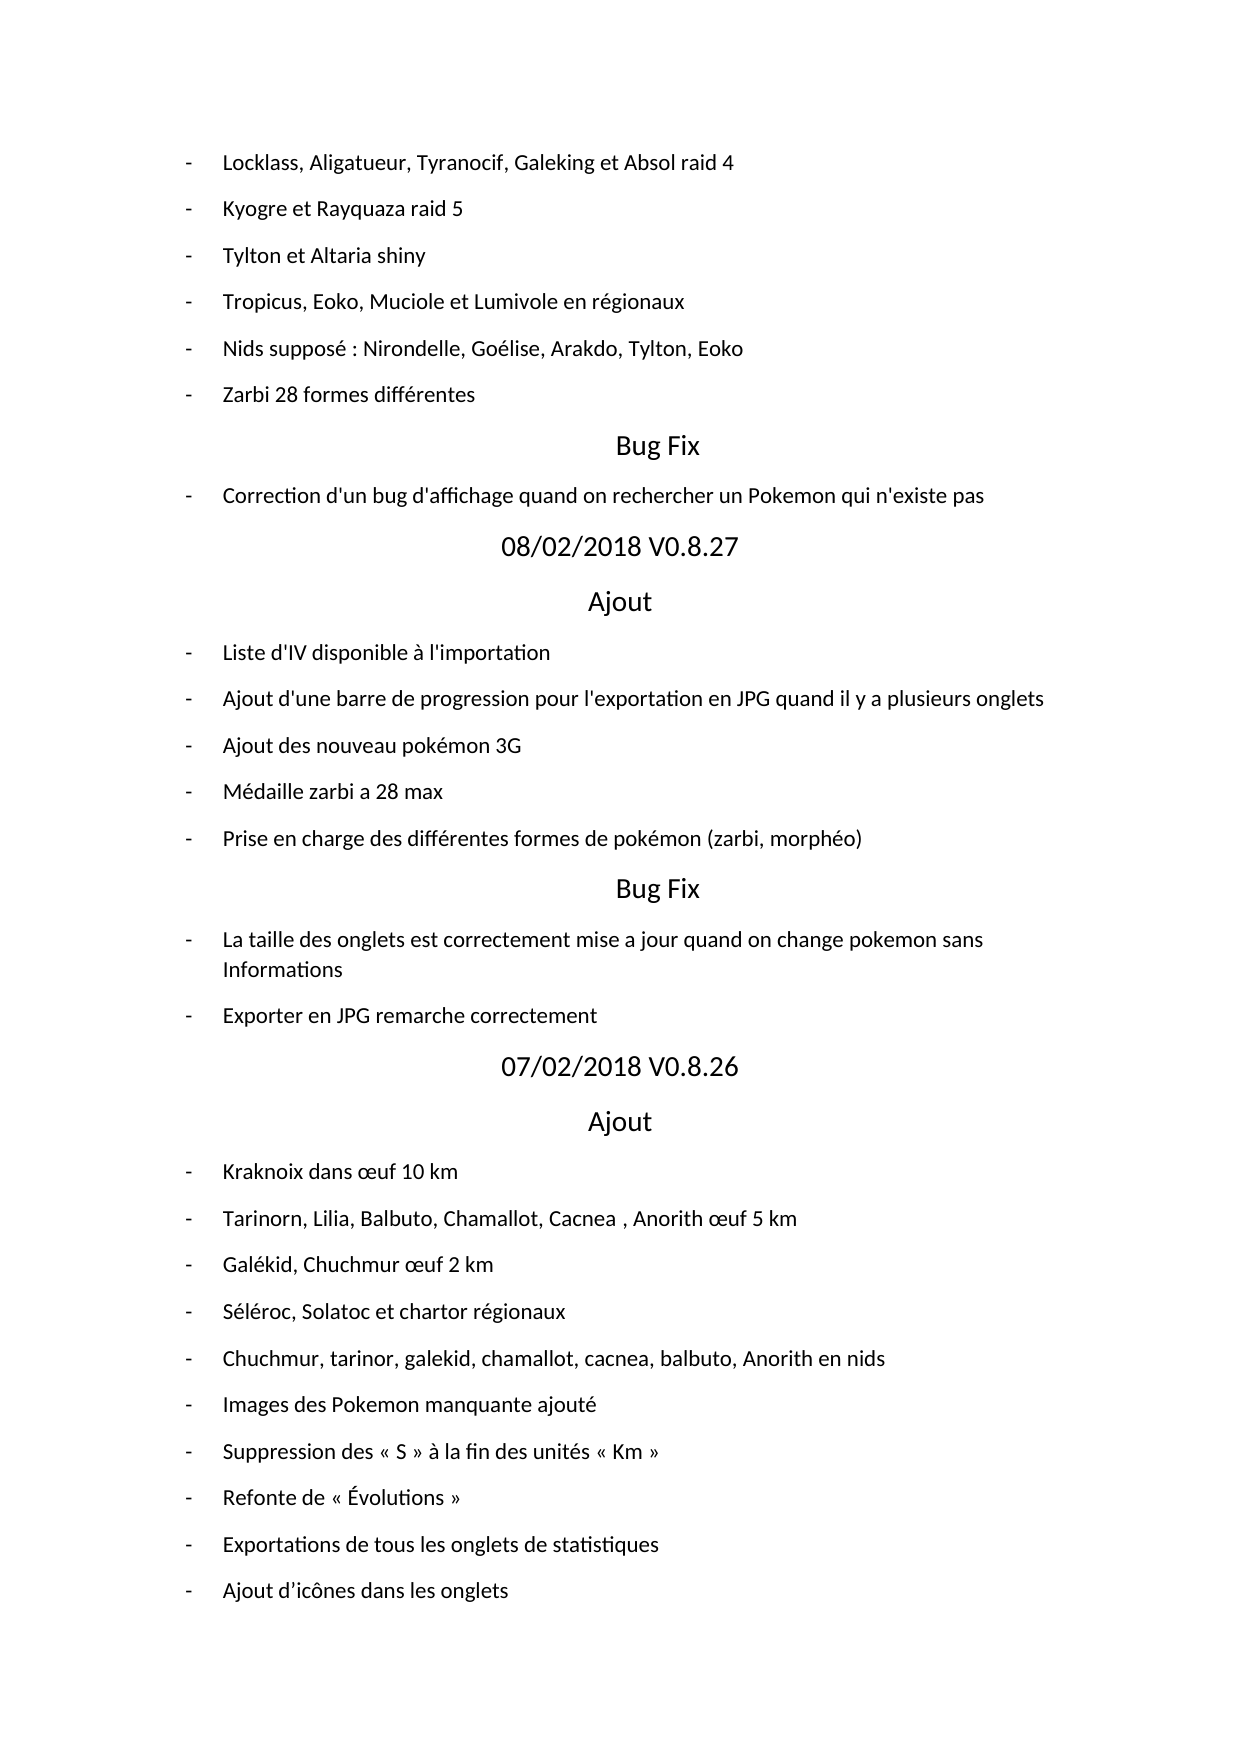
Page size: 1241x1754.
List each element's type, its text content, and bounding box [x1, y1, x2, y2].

list Ajout d'une barre de progression pour l'exportation en JPG quand il y a plusieurs onglets [185, 684, 1093, 712]
list Médaille zarbi a 28 max [185, 777, 1093, 805]
list Nids supposé : Nirondelle, Goélise, Arakdo, Tylton, Eoko [185, 334, 1093, 362]
list Exportations de tous les onglets de statistiques [185, 1530, 1093, 1558]
list Kyogre et Rayquaza raid 5 [185, 194, 1093, 222]
list Exporter en JPG remarche correctement [185, 1002, 1093, 1029]
list La taille des onglets est correctement mise a jour quand on change pokemon sans Informations [185, 925, 1093, 983]
list Bug Fix [185, 870, 1093, 906]
list Chuchmur, tarinor, galekid, chamallot, cacnea, balbuto, Anorith en nids [185, 1344, 1093, 1372]
list Zarbi 28 formes différentes [185, 380, 1093, 408]
list Images des Pokemon manquante ajouté [185, 1390, 1093, 1418]
list Correction d'un bug d'affichage quand on rechercher un Pokemon qui n'existe pas [185, 482, 1093, 510]
list Suppression des « S » à la fin des unités « Km » [185, 1437, 1093, 1465]
list Ajout d’icônes dans les onglets [185, 1577, 1093, 1604]
list Ajout des nouveau pokémon 3G [185, 731, 1093, 759]
list Prise en charge des différentes formes de pokémon (zarbi, morphéo) [185, 824, 1093, 852]
list Bug Fix [185, 427, 1093, 463]
list Séléroc, Solatoc et chartor régionaux [185, 1297, 1093, 1325]
list Tylton et Altaria shiny [185, 241, 1093, 269]
text Ajout [148, 583, 1093, 618]
text 08/02/2018 V0.8.27 [148, 528, 1093, 564]
list Kraknoix dans œuf 10 km [185, 1157, 1093, 1186]
list Galékid, Chuchmur œuf 2 km [185, 1251, 1093, 1279]
list Tropicus, Eoko, Muciole et Lumivole en régionaux [185, 287, 1093, 315]
text Ajout [148, 1103, 1093, 1138]
list Tarinorn, Lilia, Balbuto, Chamallot, Cacnea , Anorith œuf 5 km [185, 1204, 1093, 1232]
list Refonte de « Évolutions » [185, 1483, 1093, 1511]
text 07/02/2018 V0.8.26 [148, 1048, 1093, 1084]
list Locklass, Aligatueur, Tyranocif, Galeking et Absol raid 4 [185, 148, 1093, 176]
list Liste d'IV disponible à l'importation [185, 638, 1093, 666]
